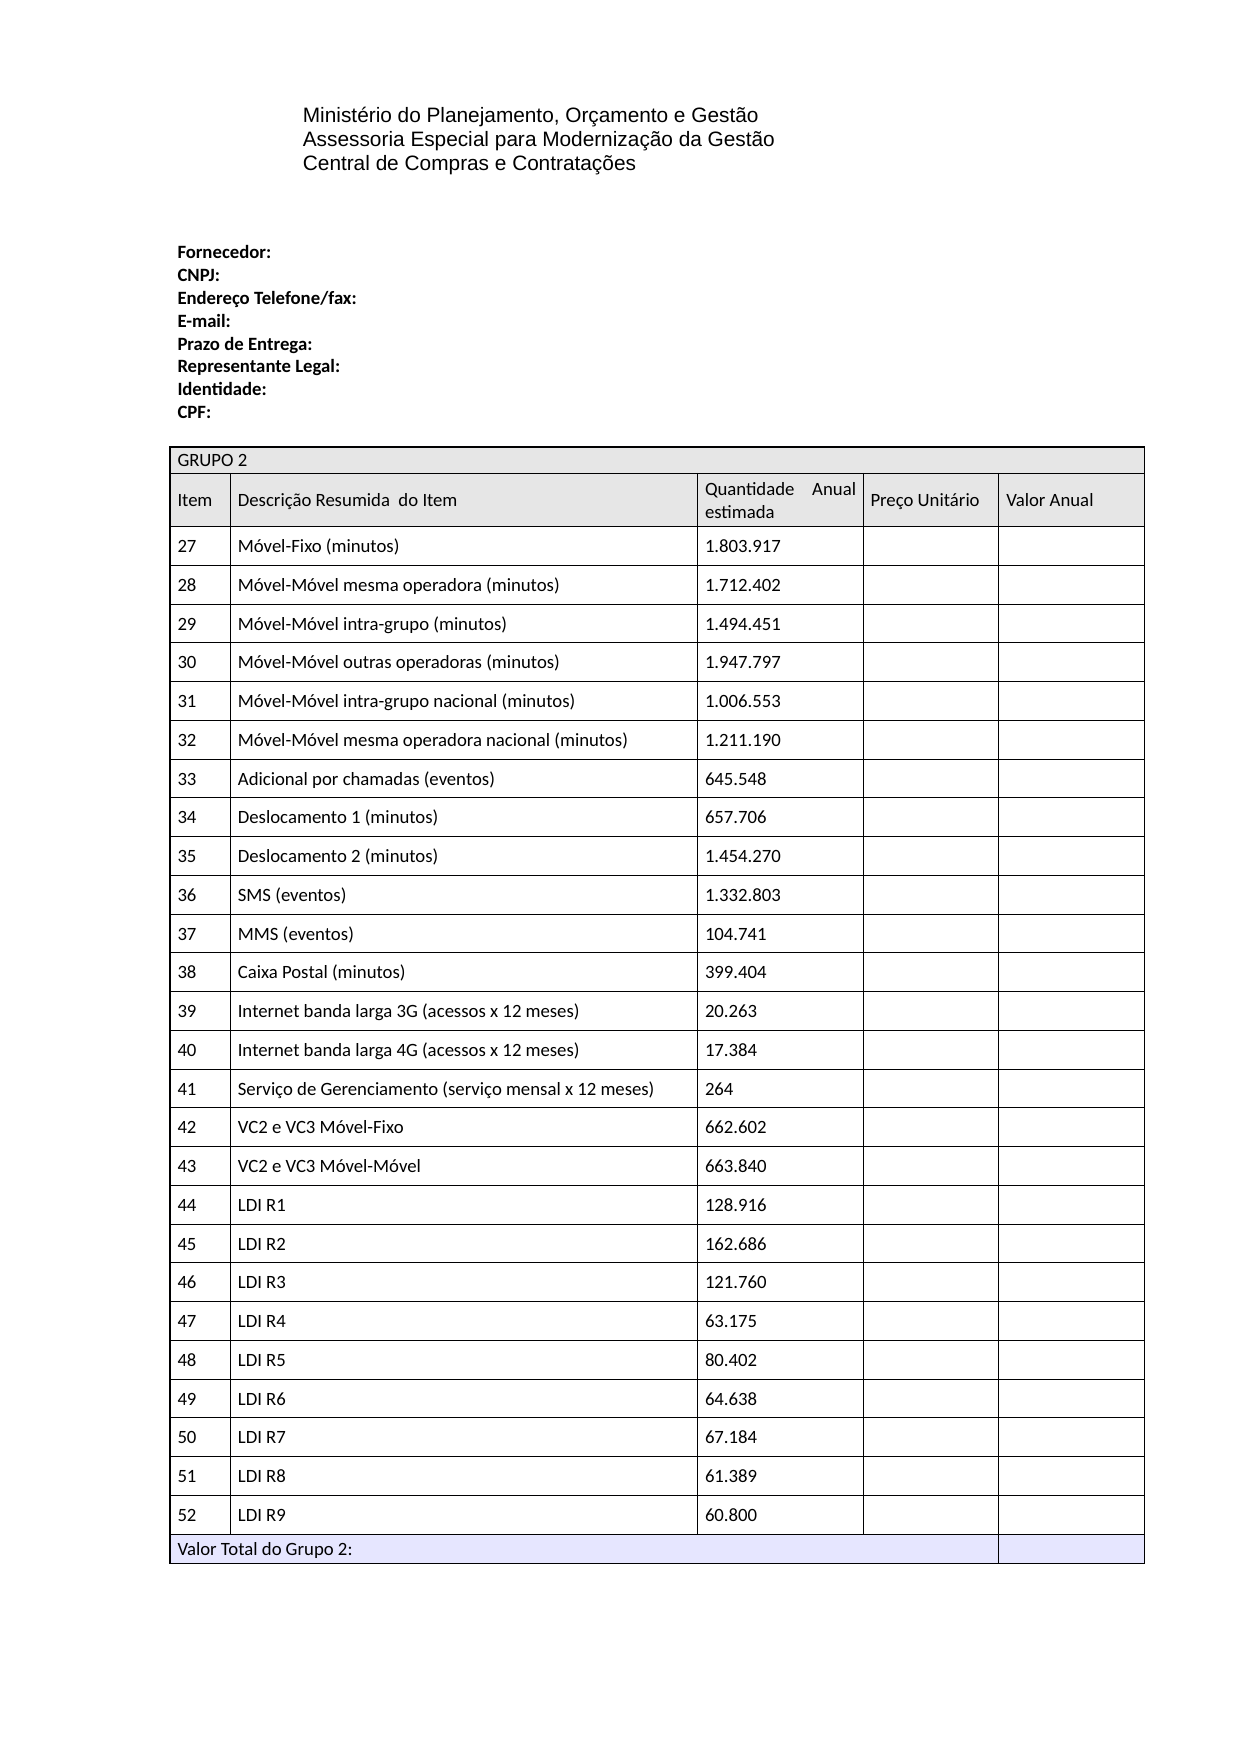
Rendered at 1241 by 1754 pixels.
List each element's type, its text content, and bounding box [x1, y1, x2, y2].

table_cell LDI R8 [231, 1457, 697, 1495]
table_cell LDI R1 [231, 1186, 697, 1223]
table_cell 1.006.553 [698, 682, 863, 720]
table_cell 17.384 [698, 1031, 863, 1068]
table_cell [864, 1380, 998, 1417]
table_cell 20.263 [698, 992, 863, 1030]
table_cell 663.840 [698, 1147, 863, 1185]
table_cell 37 [171, 915, 230, 952]
table_cell Deslocamento 1 (minutos) [231, 798, 697, 836]
table_cell Móvel-Móvel intra-grupo nacional (minutos) [231, 682, 697, 720]
table_cell 63.175 [698, 1302, 863, 1340]
table_cell [864, 1108, 998, 1146]
table_cell [999, 1457, 1144, 1495]
table_cell 60.800 [698, 1496, 863, 1533]
table_cell 1.803.917 [698, 527, 863, 565]
table_cell VC2 e VC3 Móvel-Fixo [231, 1108, 697, 1146]
table_cell [999, 605, 1144, 642]
table_cell [999, 1302, 1144, 1340]
table_cell VC2 e VC3 Móvel-Móvel [231, 1147, 697, 1185]
table_cell [999, 643, 1144, 681]
table_cell 1.947.797 [698, 643, 863, 681]
table_cell [864, 1302, 998, 1340]
table_cell 33 [171, 760, 230, 797]
table_cell 45 [171, 1225, 230, 1262]
text Fornecedor: [177, 240, 1152, 263]
text CNPJ: [177, 263, 1152, 286]
table_cell [864, 1496, 998, 1533]
table_cell 29 [171, 605, 230, 642]
table_cell [864, 1418, 998, 1456]
table_cell [864, 1186, 998, 1223]
table_cell Valor Anual [999, 474, 1144, 526]
table_cell [999, 566, 1144, 603]
table_cell 49 [171, 1380, 230, 1417]
table_cell Internet banda larga 4G (acessos x 12 meses) [231, 1031, 697, 1068]
table_cell 80.402 [698, 1341, 863, 1378]
table_cell [999, 760, 1144, 797]
table_cell 47 [171, 1302, 230, 1340]
table_cell 162.686 [698, 1225, 863, 1262]
table_cell 1.712.402 [698, 566, 863, 603]
table_cell [864, 1225, 998, 1262]
table_cell [999, 1186, 1144, 1223]
table_cell [999, 1147, 1144, 1185]
text Prazo de Entrega: [177, 332, 1152, 355]
table_cell LDI R6 [231, 1380, 697, 1417]
table_cell Valor Total do Grupo 2: [171, 1535, 998, 1563]
table_cell [864, 1147, 998, 1185]
table_cell [864, 876, 998, 913]
table_cell Móvel-Fixo (minutos) [231, 527, 697, 565]
table_cell [999, 1225, 1144, 1262]
table_cell [864, 915, 998, 952]
table_cell [864, 837, 998, 875]
table_cell 662.602 [698, 1108, 863, 1146]
table_cell [864, 682, 998, 720]
table_cell [864, 643, 998, 681]
table_cell SMS (eventos) [231, 876, 697, 913]
table_cell Descrição Resumida do Item [231, 474, 697, 526]
table_cell [999, 1496, 1144, 1533]
table_cell [999, 876, 1144, 913]
table_cell 64.638 [698, 1380, 863, 1417]
table_cell [999, 1341, 1144, 1378]
table_cell 34 [171, 798, 230, 836]
table_cell 27 [171, 527, 230, 565]
table_cell 46 [171, 1263, 230, 1301]
table_cell 30 [171, 643, 230, 681]
table_cell 645.548 [698, 760, 863, 797]
table_cell 42 [171, 1108, 230, 1146]
table_cell 38 [171, 953, 230, 991]
table_cell [864, 760, 998, 797]
table_cell [864, 1031, 998, 1068]
table_cell 35 [171, 837, 230, 875]
table_cell [999, 1031, 1144, 1068]
table_cell [864, 953, 998, 991]
table_cell [999, 953, 1144, 991]
table_cell 1.211.190 [698, 721, 863, 758]
table_cell LDI R4 [231, 1302, 697, 1340]
text E-mail: [177, 309, 1152, 332]
table_cell 121.760 [698, 1263, 863, 1301]
table_cell 61.389 [698, 1457, 863, 1495]
table_cell 67.184 [698, 1418, 863, 1456]
table_cell LDI R7 [231, 1418, 697, 1456]
table_cell 41 [171, 1070, 230, 1107]
table_cell [999, 1108, 1144, 1146]
table_cell Serviço de Gerenciamento (serviço mensal x 12 meses) [231, 1070, 697, 1107]
table_cell LDI R3 [231, 1263, 697, 1301]
table_cell Quantidade Anual estimada [698, 474, 863, 526]
table_cell 1.454.270 [698, 837, 863, 875]
table_cell [999, 682, 1144, 720]
table_cell [864, 992, 998, 1030]
table_cell [864, 605, 998, 642]
table_cell Preço Unitário [864, 474, 998, 526]
table_cell 264 [698, 1070, 863, 1107]
table_cell [999, 837, 1144, 875]
table_cell 50 [171, 1418, 230, 1456]
table_cell [999, 1418, 1144, 1456]
table_cell 31 [171, 682, 230, 720]
table_header GRUPO 2 [171, 448, 1144, 473]
table_cell Internet banda larga 3G (acessos x 12 meses) [231, 992, 697, 1030]
table_cell [999, 992, 1144, 1030]
table_cell [999, 1535, 1144, 1563]
table_cell [864, 721, 998, 758]
table_cell Móvel-Móvel intra-grupo (minutos) [231, 605, 697, 642]
table_cell 43 [171, 1147, 230, 1185]
table_cell 39 [171, 992, 230, 1030]
table_cell [864, 566, 998, 603]
table_cell [999, 1380, 1144, 1417]
table_cell [864, 1263, 998, 1301]
table_cell 44 [171, 1186, 230, 1223]
table_cell [864, 1070, 998, 1107]
table_cell Móvel-Móvel mesma operadora nacional (minutos) [231, 721, 697, 758]
table_cell [864, 1341, 998, 1378]
table_cell 52 [171, 1496, 230, 1533]
table_cell [999, 1070, 1144, 1107]
table_cell [864, 527, 998, 565]
table_cell [864, 1457, 998, 1495]
table_cell LDI R5 [231, 1341, 697, 1378]
table_cell 32 [171, 721, 230, 758]
table_cell Item [171, 474, 230, 526]
table_cell [999, 798, 1144, 836]
text CPF: [177, 401, 1152, 423]
table_cell Caixa Postal (minutos) [231, 953, 697, 991]
table_cell [999, 1263, 1144, 1301]
table_cell 128.916 [698, 1186, 863, 1223]
table_cell Adicional por chamadas (eventos) [231, 760, 697, 797]
text Identidade: [177, 378, 1152, 401]
table_cell 399.404 [698, 953, 863, 991]
table_cell 1.494.451 [698, 605, 863, 642]
text Endereço Telefone/fax: [177, 286, 1152, 309]
table_cell Deslocamento 2 (minutos) [231, 837, 697, 875]
table_cell 28 [171, 566, 230, 603]
table_cell [999, 527, 1144, 565]
table_cell Móvel-Móvel mesma operadora (minutos) [231, 566, 697, 603]
table_cell 48 [171, 1341, 230, 1378]
table_cell [864, 798, 998, 836]
table_cell [999, 915, 1144, 952]
table_cell 1.332.803 [698, 876, 863, 913]
table_cell MMS (eventos) [231, 915, 697, 952]
table_cell 36 [171, 876, 230, 913]
table_cell 40 [171, 1031, 230, 1068]
table_cell 657.706 [698, 798, 863, 836]
table_cell 104.741 [698, 915, 863, 952]
table_cell [999, 721, 1144, 758]
table_cell 51 [171, 1457, 230, 1495]
table_cell LDI R9 [231, 1496, 697, 1533]
text Representante Legal: [177, 355, 1152, 378]
table_cell Móvel-Móvel outras operadoras (minutos) [231, 643, 697, 681]
table_cell LDI R2 [231, 1225, 697, 1262]
